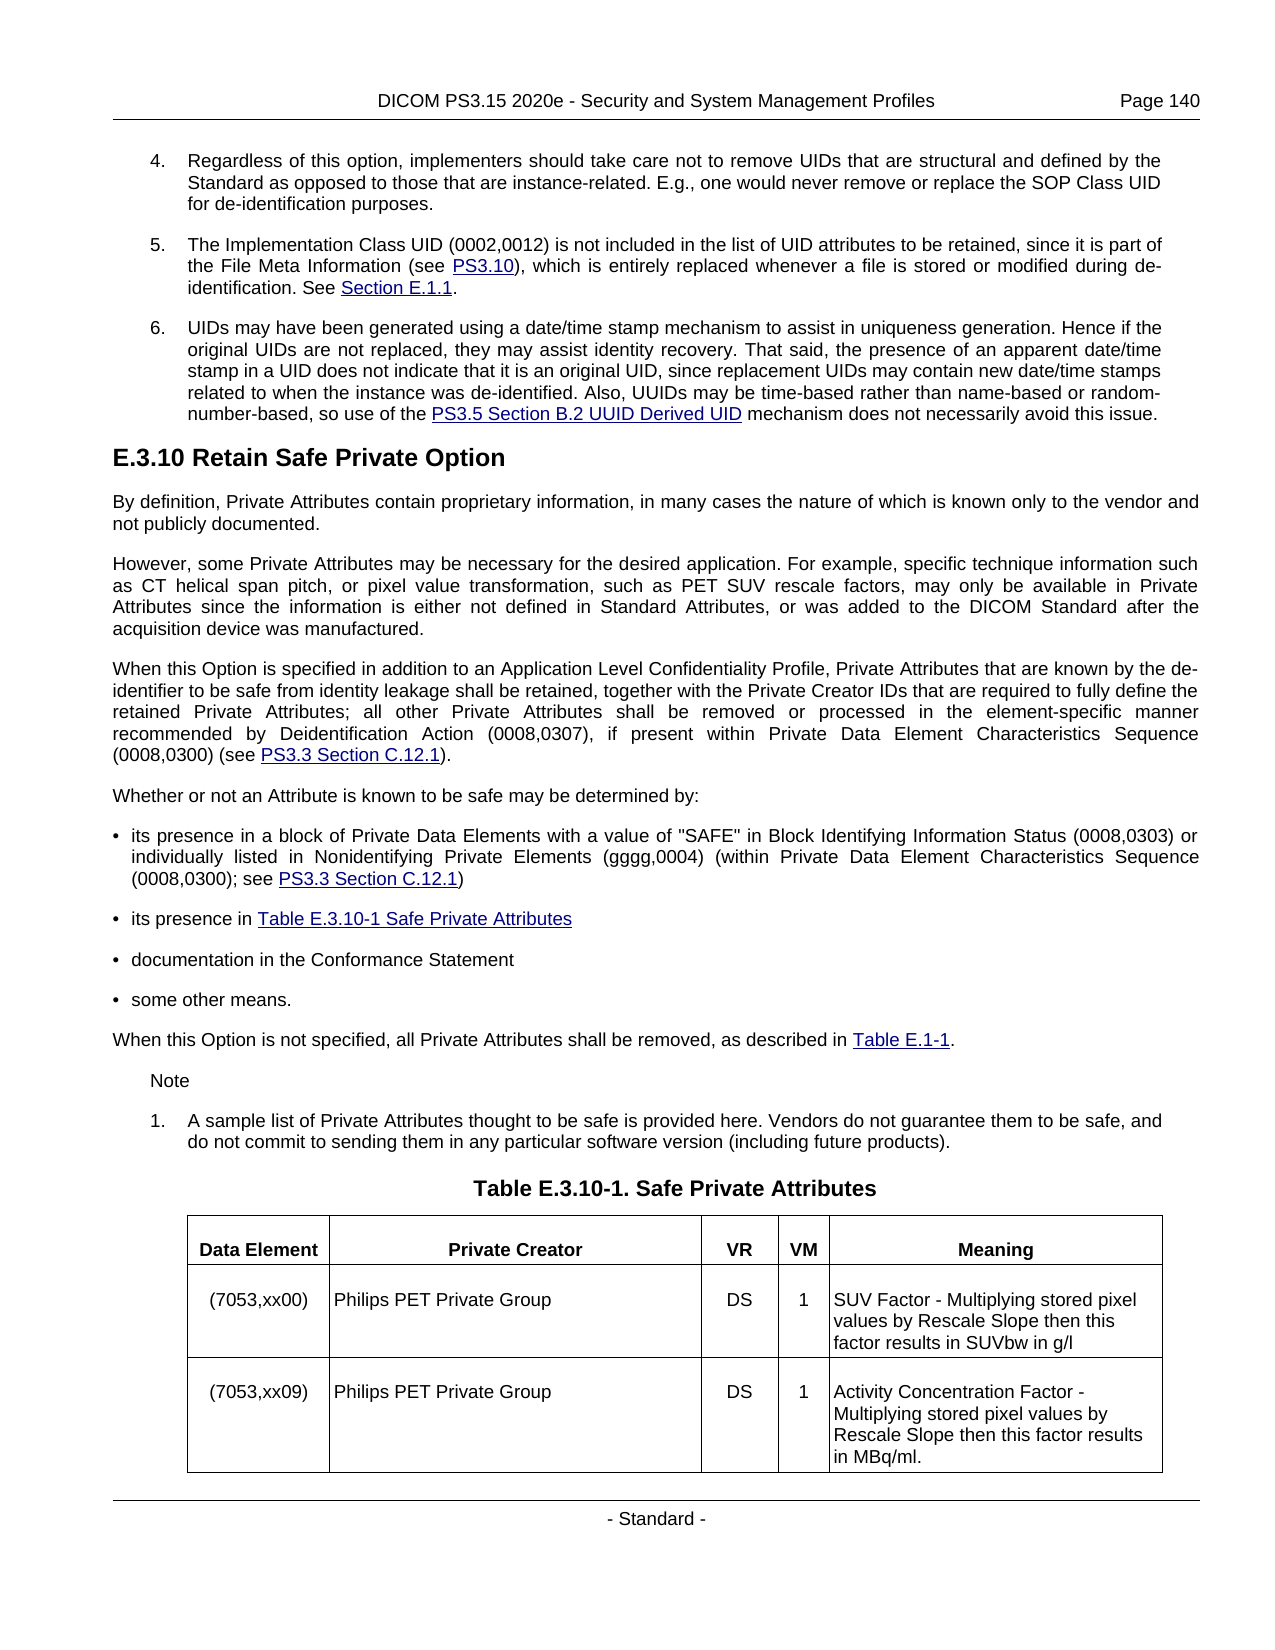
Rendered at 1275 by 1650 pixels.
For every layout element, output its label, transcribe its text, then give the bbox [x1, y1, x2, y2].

table_cell DS [702, 1265, 778, 1357]
text • documentation in the Conformance Statement [112, 948, 1200, 970]
text 5. The Implementation Class UID (0002,0012) is not included in the list of UID attributes to be retained, since it is part of the File Meta Information (see PS3.10), which is entirely replaced whenever a file is stored or modified during de-identification. See Section E.1.1. [150, 233, 1162, 298]
text 6. UIDs may have been generated using a date/time stamp mechanism to assist in uniqueness generation. Hence if the original UIDs are not replaced, they may assist identity recovery. That said, the presence of an apparent date/time stamp in a UID does not indicate that it is an original UID, since replacement UIDs may contain new date/time stamps related to when the instance was de-identified. Also, UUIDs may be time-based rather than name-based or random-number-based, so use of the PS3.5 Section B.2 UUID Derived UID mechanism does not necessarily avoid this issue. [150, 317, 1162, 425]
text Whether or not an Attribute is known to be safe may be determined by: [112, 784, 1200, 806]
text Table E.3.10-1. Safe Private Attributes [187, 1175, 1162, 1201]
text When this Option is not specified, all Private Attributes shall be removed, as described in Table E.1-1. [112, 1029, 1200, 1051]
text By definition, Private Attributes contain proprietary information, in many cases the nature of which is known only to the vendor and not publicly documented. [112, 491, 1200, 534]
text When this Option is specified in addition to an Application Level Confidentiality Profile, Private Attributes that are known by the de-identifier to be safe from identity leakage shall be retained, together with the Private Creator IDs that are required to fully define the retained Private Attributes; all other Private Attributes shall be removed or processed in the element-specific manner recommended by Deidentification Action (0008,0307), if present within Private Data Element Characteristics Sequence (0008,0300) (see PS3.3 Section C.12.1). [112, 658, 1200, 766]
table_cell Philips PET Private Group [330, 1358, 701, 1472]
table_cell Philips PET Private Group [330, 1265, 701, 1357]
text • its presence in a block of Private Data Elements with a value of "SAFE" in Block Identifying Information Status (0008,0303) or individually listed in Nonidentifying Private Elements (gggg,0004) (within Private Data Element Characteristics Sequence (0008,0300); see PS3.3 Section C.12.1) [112, 825, 1200, 889]
table_header Private Creator [330, 1216, 701, 1264]
table_cell 1 [779, 1358, 829, 1472]
text 4. Regardless of this option, implementers should take care not to remove UIDs that are structural and defined by the Standard as opposed to those that are instance-related. E.g., one would never remove or replace the SOP Class UID for de-identification purposes. [150, 150, 1162, 215]
table_header VM [779, 1216, 829, 1264]
text Note [150, 1069, 1162, 1091]
text However, some Private Attributes may be necessary for the desired application. For example, specific technique information such as CT helical span pitch, or pixel value transformation, such as PET SUV rescale factors, may only be available in Private Attributes since the information is either not defined in Standard Attributes, or was added to the DICOM Standard after the acquisition device was manufactured. [112, 553, 1200, 639]
text 1. A sample list of Private Attributes thought to be safe is provided here. Vendors do not guarantee them to be safe, and do not commit to sending them in any particular software version (including future products). [150, 1110, 1162, 1153]
table_header Meaning [830, 1216, 1162, 1264]
table_cell SUV Factor - Multiplying stored pixel values by Rescale Slope then this factor results in SUVbw in g/l [830, 1265, 1162, 1357]
table_cell 1 [779, 1265, 829, 1357]
table_cell DS [702, 1358, 778, 1472]
table_cell (7053,xx00) [188, 1265, 329, 1357]
text • its presence in Table E.3.10-1 Safe Private Attributes [112, 908, 1200, 930]
table_cell Activity Concentration Factor - Multiplying stored pixel values by Rescale Slope then this factor results in MBq/ml. [830, 1358, 1162, 1472]
table_header Data Element [188, 1216, 329, 1264]
table_header VR [702, 1216, 778, 1264]
text • some other means. [112, 989, 1200, 1010]
text E.3.10 Retain Safe Private Option [112, 443, 1200, 472]
table_cell (7053,xx09) [188, 1358, 329, 1472]
